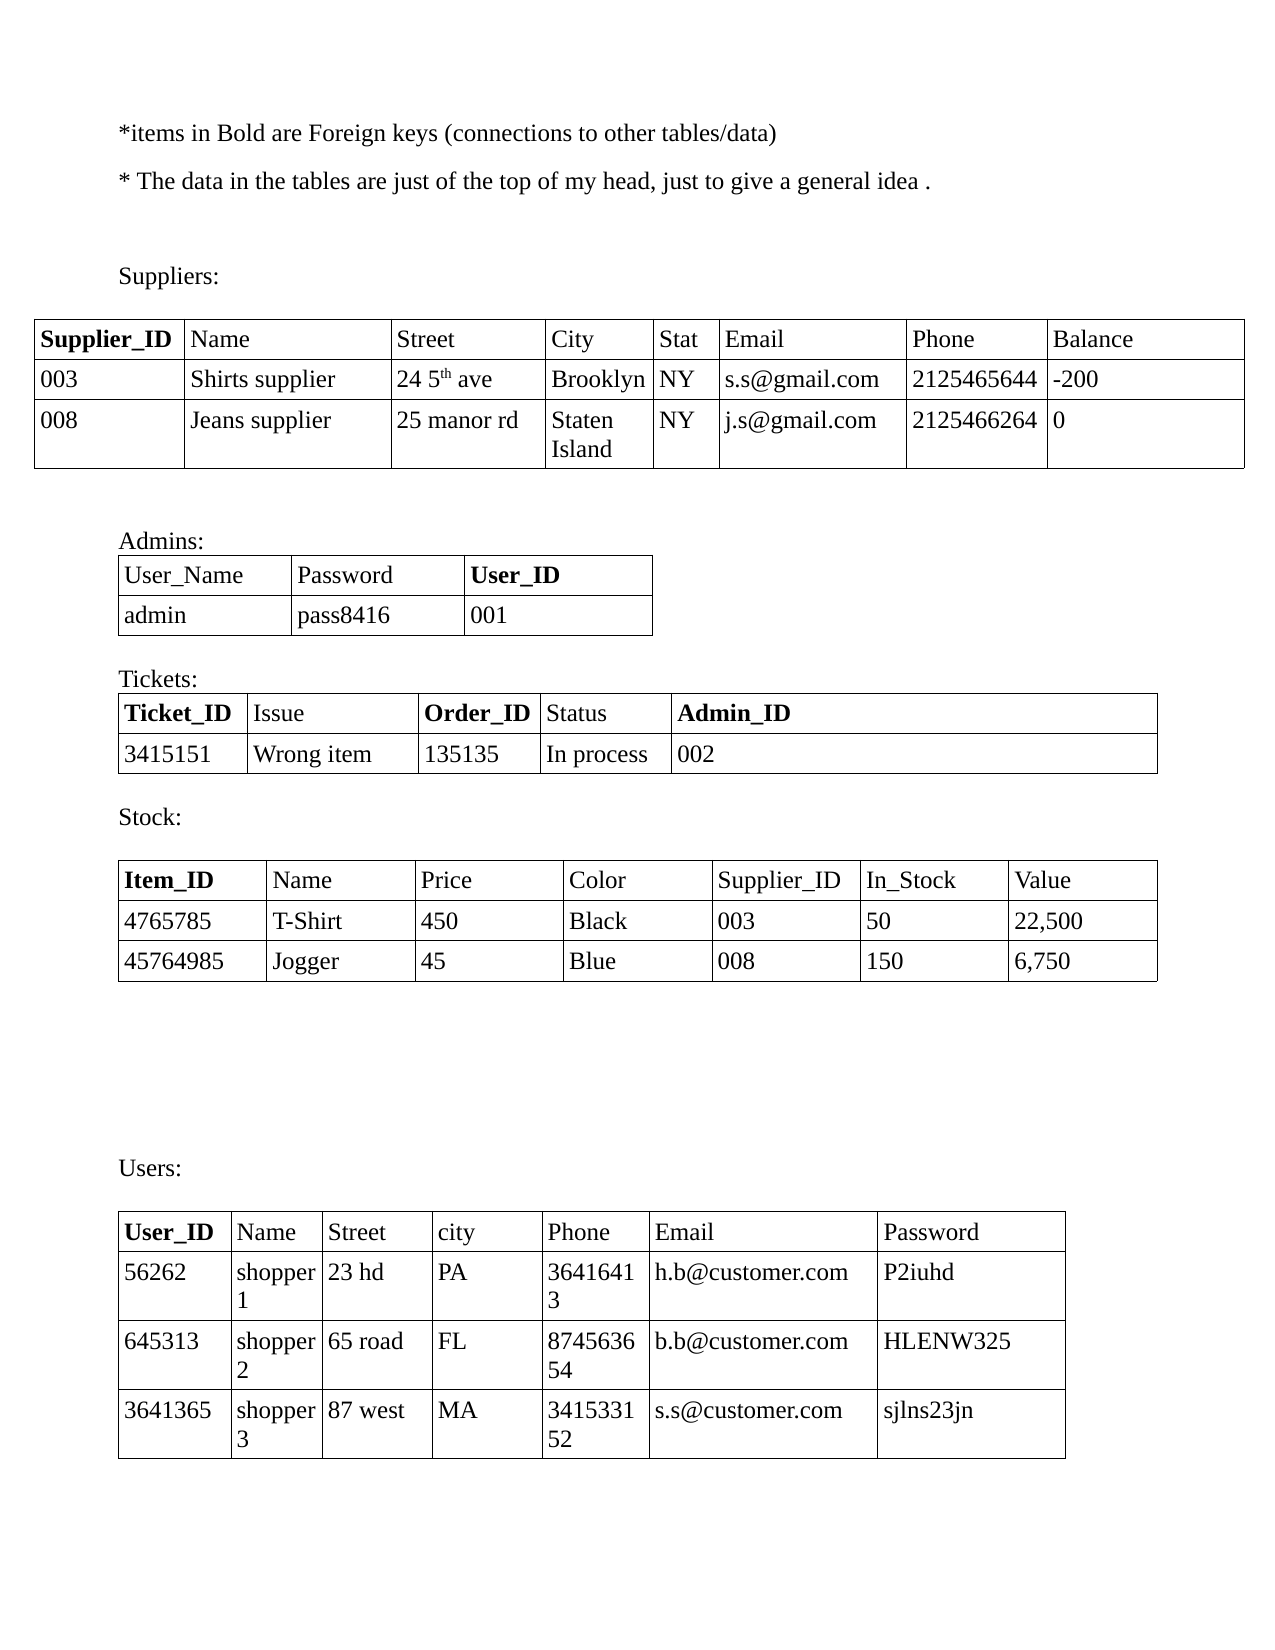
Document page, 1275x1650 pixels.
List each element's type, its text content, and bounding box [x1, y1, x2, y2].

table_cell s.s@gmail.com [720, 360, 906, 399]
table_cell 874563654 [543, 1321, 649, 1389]
text Users: [118, 1153, 1157, 1182]
table_cell shopper1 [232, 1252, 322, 1320]
table_cell 65 road [323, 1321, 432, 1389]
table_header City [546, 320, 653, 359]
table_cell 008 [35, 400, 184, 468]
table_cell 003 [713, 901, 860, 940]
table_header Order_ID [419, 694, 540, 733]
table_cell Black [564, 901, 712, 940]
table_cell 135135 [419, 734, 540, 773]
table_header Status [541, 694, 671, 733]
table_header Ticket_ID [119, 694, 247, 733]
table_cell 6,750 [1009, 941, 1157, 981]
table_header Phone [543, 1212, 649, 1251]
table_header Item_ID [119, 861, 266, 900]
table_cell pass8416 [292, 596, 464, 635]
table_cell Blue [564, 941, 712, 981]
table_header Issue [248, 694, 418, 733]
table_cell FL [433, 1321, 542, 1389]
table_cell Staten Island [546, 400, 653, 468]
table_cell s.s@customer.com [650, 1390, 877, 1458]
table_cell PA [433, 1252, 542, 1320]
table_cell Shirts supplier [185, 360, 391, 399]
table_cell 22,500 [1009, 901, 1157, 940]
table_cell admin [119, 596, 291, 635]
table_cell 645313 [119, 1321, 231, 1389]
table_header User_ID [465, 556, 652, 595]
table_cell b.b@customer.com [650, 1321, 877, 1389]
table_cell j.s@gmail.com [720, 400, 906, 468]
table_header Street [392, 320, 545, 359]
table_cell 23 hd [323, 1252, 432, 1320]
table_header User_Name [119, 556, 291, 595]
table_header Value [1009, 861, 1157, 900]
table_cell 4765785 [119, 901, 266, 940]
table_cell 150 [861, 941, 1008, 981]
table_cell -200 [1048, 360, 1244, 399]
table_cell T-Shirt [267, 901, 415, 940]
text Suppliers: [118, 261, 1157, 290]
text Tickets: [118, 664, 1157, 693]
table_cell 0 [1048, 400, 1244, 468]
table_header Phone [907, 320, 1047, 359]
table_cell 3415151 [119, 734, 247, 773]
table_cell 001 [465, 596, 652, 635]
table_cell 450 [416, 901, 563, 940]
table_cell 45 [416, 941, 563, 981]
table_cell shopper3 [232, 1390, 322, 1458]
table_header Password [878, 1212, 1065, 1251]
table_header Name [232, 1212, 322, 1251]
table_cell 002 [672, 734, 1157, 773]
table_header Admin_ID [672, 694, 1157, 733]
table_cell 25 manor rd [392, 400, 545, 468]
text Stock: [118, 802, 1157, 831]
table_header Street [323, 1212, 432, 1251]
table_header Email [720, 320, 906, 359]
table_cell shopper2 [232, 1321, 322, 1389]
table_cell P2iuhd [878, 1252, 1065, 1320]
table_header Balance [1048, 320, 1244, 359]
table_header Supplier_ID [713, 861, 860, 900]
table_header Price [416, 861, 563, 900]
table_header Name [185, 320, 391, 359]
text *items in Bold are Foreign keys (connections to other tables/data) [118, 118, 1157, 147]
table_cell HLENW325 [878, 1321, 1065, 1389]
table_cell 50 [861, 901, 1008, 940]
table_header Supplier_ID [35, 320, 184, 359]
table_cell NY [654, 400, 719, 468]
table_cell NY [654, 360, 719, 399]
table_header Password [292, 556, 464, 595]
table_header Color [564, 861, 712, 900]
table_cell 341533152 [543, 1390, 649, 1458]
table_cell 45764985 [119, 941, 266, 981]
table_cell 87 west [323, 1390, 432, 1458]
table_cell 3641365 [119, 1390, 231, 1458]
table_cell 56262 [119, 1252, 231, 1320]
table_header In_Stock [861, 861, 1008, 900]
table_header Name [267, 861, 415, 900]
table_header Email [650, 1212, 877, 1251]
table_cell 2125466264 [907, 400, 1047, 468]
table_cell Jogger [267, 941, 415, 981]
table_header city [433, 1212, 542, 1251]
table_cell h.b@customer.com [650, 1252, 877, 1320]
table_cell Wrong item [248, 734, 418, 773]
table_cell 008 [713, 941, 860, 981]
table_header Stat [654, 320, 719, 359]
table_cell 2125465644 [907, 360, 1047, 399]
table_cell 003 [35, 360, 184, 399]
table_cell sjlns23jn [878, 1390, 1065, 1458]
table_cell In process [541, 734, 671, 773]
table_cell 36416413 [543, 1252, 649, 1320]
table_cell Jeans supplier [185, 400, 391, 468]
table_header User_ID [119, 1212, 231, 1251]
text Admins: [118, 526, 1157, 554]
text * The data in the tables are just of the top of my head, just to give a general idea . [118, 166, 1157, 194]
table_cell 24 5th ave [392, 360, 545, 399]
table_cell MA [433, 1390, 542, 1458]
table_cell Brooklyn [546, 360, 653, 399]
